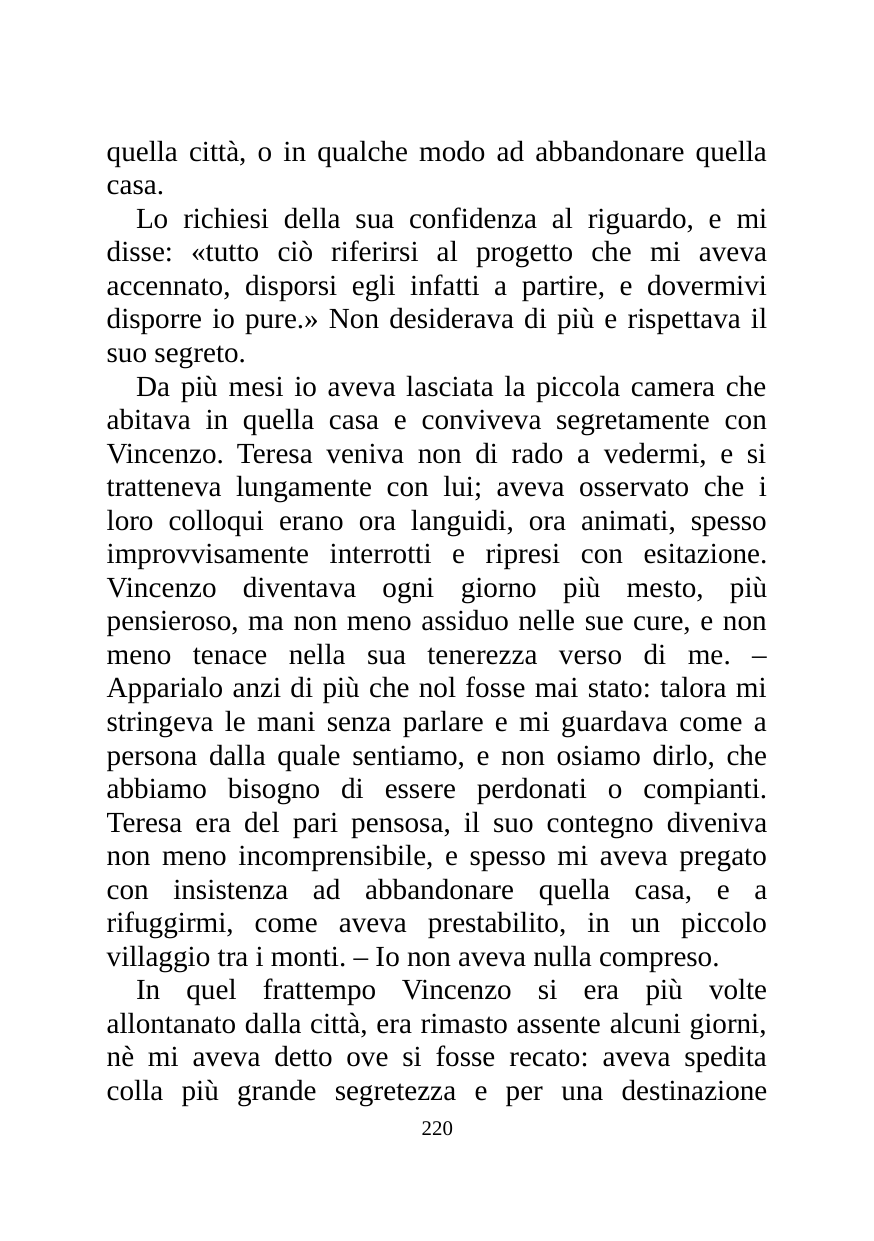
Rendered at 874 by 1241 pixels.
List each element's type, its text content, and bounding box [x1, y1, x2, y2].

text In quel frattempo Vincenzo si era più volte allontanato dalla città, era rimasto assente alcuni giorni, nè mi aveva detto ove si fosse recato: aveva spedita colla più grande segretezza e per una destinazione [106, 972, 768, 1107]
text Da più mesi io aveva lasciata la piccola camera che abitava in quella casa e conviveva segretamente con Vincenzo. Teresa veniva non di rado a vedermi, e si tratteneva lungamente con lui; aveva osservato che i loro colloqui erano ora languidi, ora animati, spesso improvvisamente interrotti e ripresi con esitazione. Vincenzo diventava ogni giorno più mesto, più pensieroso, ma non meno assiduo nelle sue cure, e non meno tenace nella sua tenerezza verso di me. – Apparialo anzi di più che nol fosse mai stato: talora mi stringeva le mani senza parlare e mi guardava come a persona dalla quale sentiamo, e non osiamo dirlo, che abbiamo bisogno di essere perdonati o compianti. Teresa era del pari pensosa, il suo contegno diveniva non meno incomprensibile, e spesso mi aveva pregato con insistenza ad abbandonare quella casa, e a rifuggirmi, come aveva prestabilito, in un piccolo villaggio tra i monti. – Io non aveva nulla compreso. [106, 369, 768, 972]
text Lo richiesi della sua confidenza al riguardo, e mi disse: «tutto ciò riferirsi al progetto che mi aveva accennato, disporsi egli infatti a partire, e dovermivi disporre io pure.» Non desiderava di più e rispettava il suo segreto. [106, 201, 768, 369]
text quella città, o in qualche modo ad abbandonare quella casa. [106, 134, 768, 201]
